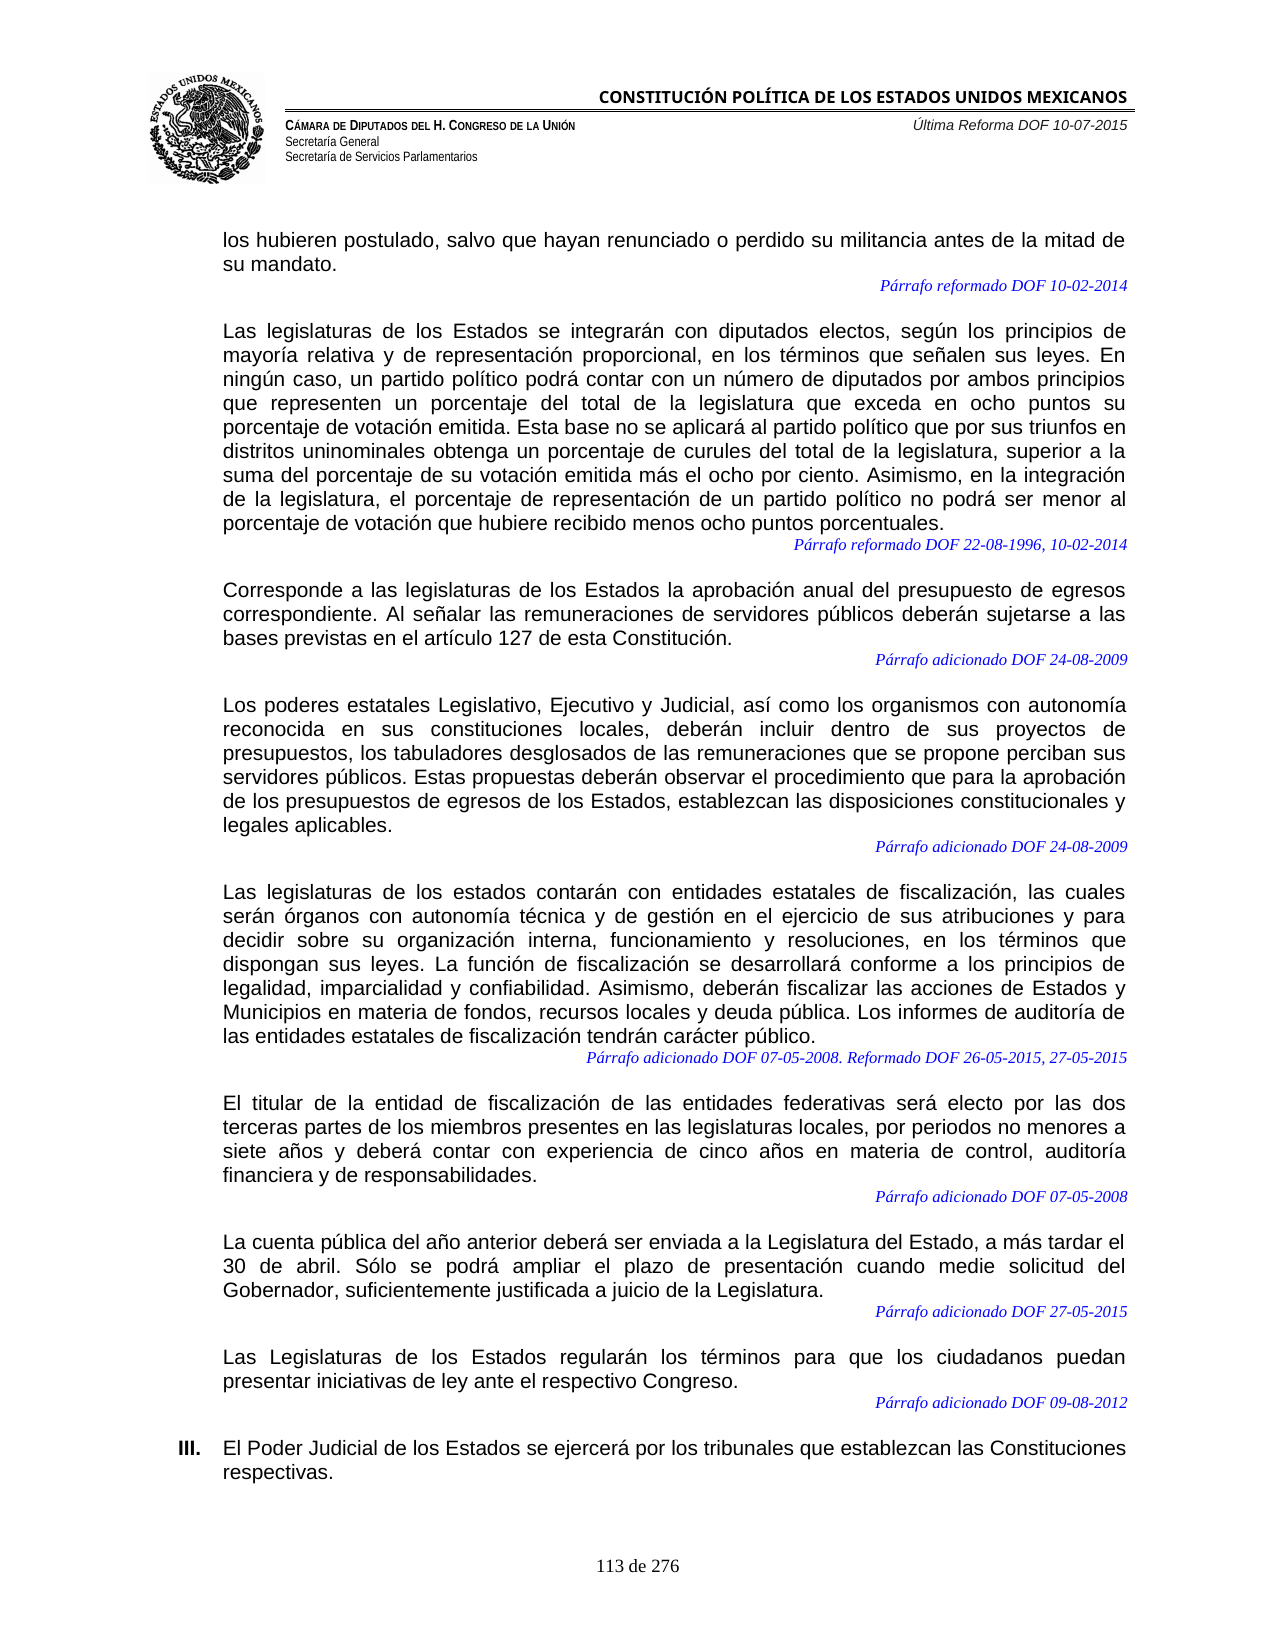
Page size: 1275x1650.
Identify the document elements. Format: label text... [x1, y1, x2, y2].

text Párrafo adicionado DOF 24-08-2009 [148, 837, 1127, 856]
text Corresponde a las legislaturas de los Estados la aprobación anual del presupuesto de egresos correspondiente. Al señalar las remuneraciones de servidores públicos deberán sujetarse a las bases previstas en el artículo 127 de esta Constitución. [223, 578, 1127, 650]
text Párrafo adicionado DOF 07-05-2008 [148, 1186, 1127, 1206]
text Los poderes estatales Legislativo, Ejecutivo y Judicial, así como los organismos con autonomía reconocida en sus constituciones locales, deberán incluir dentro de sus proyectos de presupuestos, los tabuladores desglosados de las remuneraciones que se propone perciban sus servidores públicos. Estas propuestas deberán observar el procedimiento que para la aprobación de los presupuestos de egresos de los Estados, establezcan las disposiciones constitucionales y legales aplicables. [223, 693, 1127, 837]
text Las legislaturas de los estados contarán con entidades estatales de fiscalización, las cuales serán órganos con autonomía técnica y de gestión en el ejercicio de sus atribuciones y para decidir sobre su organización interna, funcionamiento y resoluciones, en los términos que dispongan sus leyes. La función de fiscalización se desarrollará conforme a los principios de legalidad, imparcialidad y confiabilidad. Asimismo, deberán fiscalizar las acciones de Estados y Municipios en materia de fondos, recursos locales y deuda pública. Los informes de auditoría de las entidades estatales de fiscalización tendrán carácter público. [223, 880, 1127, 1047]
text Párrafo adicionado DOF 27-05-2015 [148, 1301, 1127, 1321]
text los hubieren postulado, salvo que hayan renunciado o perdido su militancia antes de la mitad de su mandato. [223, 228, 1127, 276]
text La cuenta pública del año anterior deberá ser enviada a la Legislatura del Estado, a más tardar el 30 de abril. Sólo se podrá ampliar el plazo de presentación cuando medie solicitud del Gobernador, suficientemente justificada a juicio de la Legislatura. [223, 1229, 1127, 1301]
text Párrafo reformado DOF 10-02-2014 [148, 276, 1127, 295]
text Párrafo adicionado DOF 09-08-2012 [148, 1392, 1127, 1412]
text III. El Poder Judicial de los Estados se ejercerá por los tribunales que establezcan las Constituciones respectivas. [178, 1436, 1127, 1483]
text Párrafo adicionado DOF 24-08-2009 [148, 650, 1127, 669]
text El titular de la entidad de fiscalización de las entidades federativas será electo por las dos terceras partes de los miembros presentes en las legislaturas locales, por periodos no menores a siete años y deberá contar con experiencia de cinco años en materia de control, auditoría financiera y de responsabilidades. [223, 1091, 1127, 1186]
text Las legislaturas de los Estados se integrarán con diputados electos, según los principios de mayoría relativa y de representación proporcional, en los términos que señalen sus leyes. En ningún caso, un partido político podrá contar con un número de diputados por ambos principios que representen un porcentaje del total de la legislatura que exceda en ocho puntos su porcentaje de votación emitida. Esta base no se aplicará al partido político que por sus triunfos en distritos uninominales obtenga un porcentaje de curules del total de la legislatura, superior a la suma del porcentaje de su votación emitida más el ocho por ciento. Asimismo, en la integración de la legislatura, el porcentaje de representación de un partido político no podrá ser menor al porcentaje de votación que hubiere recibido menos ocho puntos porcentuales. [223, 319, 1127, 535]
text Las Legislaturas de los Estados regularán los términos para que los ciudadanos puedan presentar iniciativas de ley ante el respectivo Congreso. [223, 1344, 1127, 1392]
text Párrafo adicionado DOF 07-05-2008. Reformado DOF 26-05-2015, 27-05-2015 [148, 1047, 1127, 1067]
text Párrafo reformado DOF 22-08-1996, 10-02-2014 [148, 535, 1127, 554]
